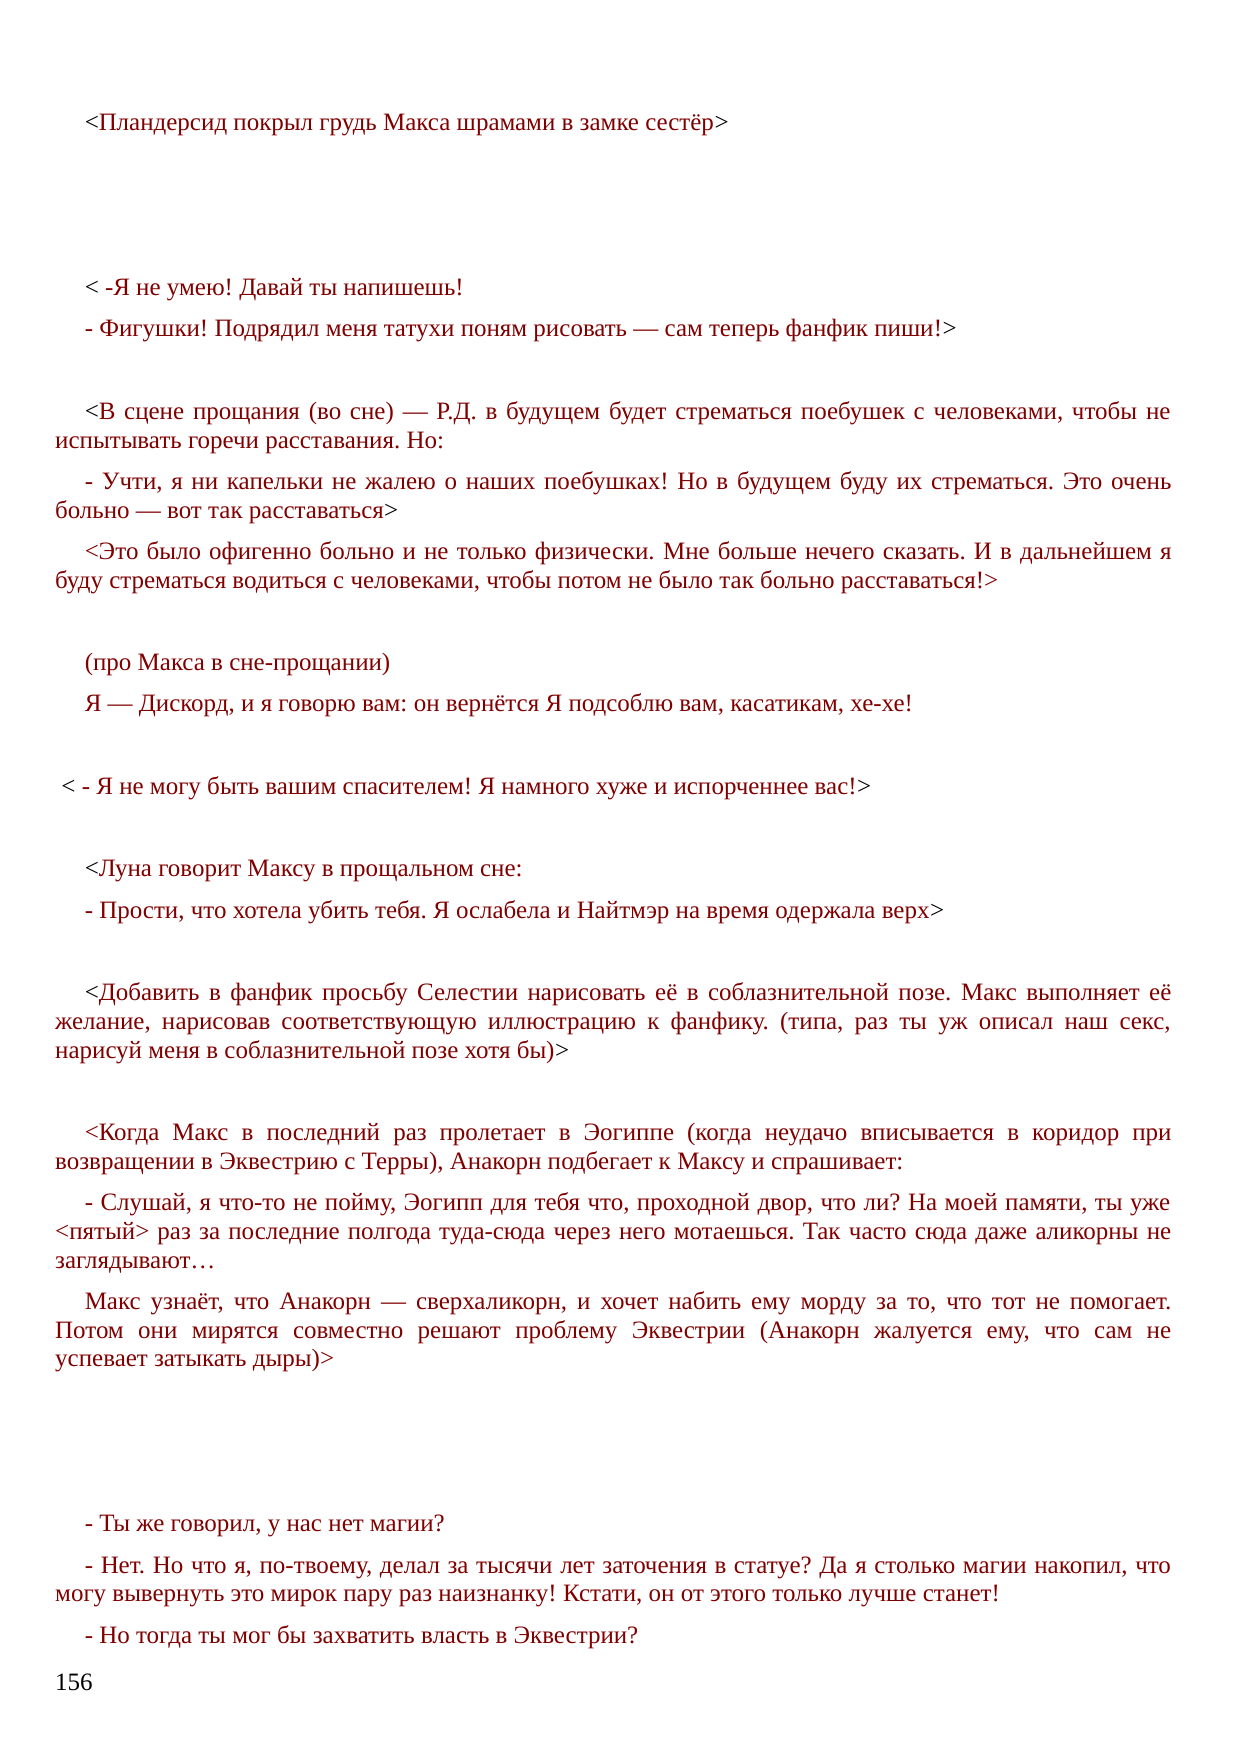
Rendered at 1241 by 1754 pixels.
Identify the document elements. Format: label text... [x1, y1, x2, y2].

text <Когда Макс в последний раз пролетает в Эогиппе (когда неудачо вписывается в коридор при возвращении в Эквестрию с Терры), Анакорн подбегает к Максу и спрашивает: [55, 1117, 1173, 1175]
text <Пландерсид покрыл грудь Макса шрамами в замке сестёр> [55, 107, 1173, 136]
text < - Я не могу быть вашим спасителем! Я намного хуже и испорченнее вас!> [55, 771, 1173, 800]
text <Добавить в фанфик просьбу Селестии нарисовать её в соблазнительной позе. Макс выполняет её желание, нарисовав соответствующую иллюстрацию к фанфику. (типа, раз ты уж описал наш секс, нарисуй меня в соблазнительной позе хотя бы)> [55, 977, 1173, 1063]
text - Но тогда ты мог бы захватить власть в Эквестрии? [55, 1620, 1173, 1648]
text - Учти, я ни капельки не жалею о наших поебушках! Но в будущем буду их стрематься. Это очень больно — вот так расставаться> [55, 466, 1173, 523]
text - Нет. Но что я, по-твоему, делал за тысячи лет заточения в статуе? Да я столько магии накопил, что могу вывернуть это мирок пару раз наизнанку! Кстати, он от этого только лучше станет! [55, 1550, 1173, 1607]
text - Фигушки! Подрядил меня татухи поням рисовать — сам теперь фанфик пиши!> [55, 313, 1173, 342]
text Макс узнаёт, что Анакорн — сверхаликорн, и хочет набить ему морду за то, что тот не помогает. Потом они мирятся совместно решают проблему Эквестрии (Анакорн жалуется ему, что сам не успевает затыкать дыры)> [55, 1286, 1173, 1372]
text - Ты же говорил, у нас нет магии? [55, 1508, 1173, 1537]
text <В сцене прощания (во сне) — Р.Д. в будущем будет стрематься поебушек с человеками, чтобы не испытывать горечи расставания. Но: [55, 396, 1173, 453]
text (про Макса в сне-прощании) [55, 647, 1173, 676]
text - Слушай, я что-то не пойму, Эогипп для тебя что, проходной двор, что ли? На моей памяти, ты уже <пятый> раз за последние полгода туда-сюда через него мотаешься. Так часто сюда даже аликорны не заглядывают… [55, 1187, 1173, 1273]
text <Это было офигенно больно и не только физически. Мне больше нечего сказать. И в дальнейшем я буду стрематься водиться с человеками, чтобы потом не было так больно расставаться!> [55, 536, 1173, 593]
text Я — Дискорд, и я говорю вам: он вернётся Я подсоблю вам, касатикам, хе-хе! [55, 688, 1173, 717]
text - Прости, что хотела убить тебя. Я ослабела и Найтмэр на время одержала верх> [55, 895, 1173, 923]
text < -Я не умею! Давай ты напишешь! [55, 272, 1173, 301]
text <Луна говорит Максу в прощальном сне: [55, 853, 1173, 882]
